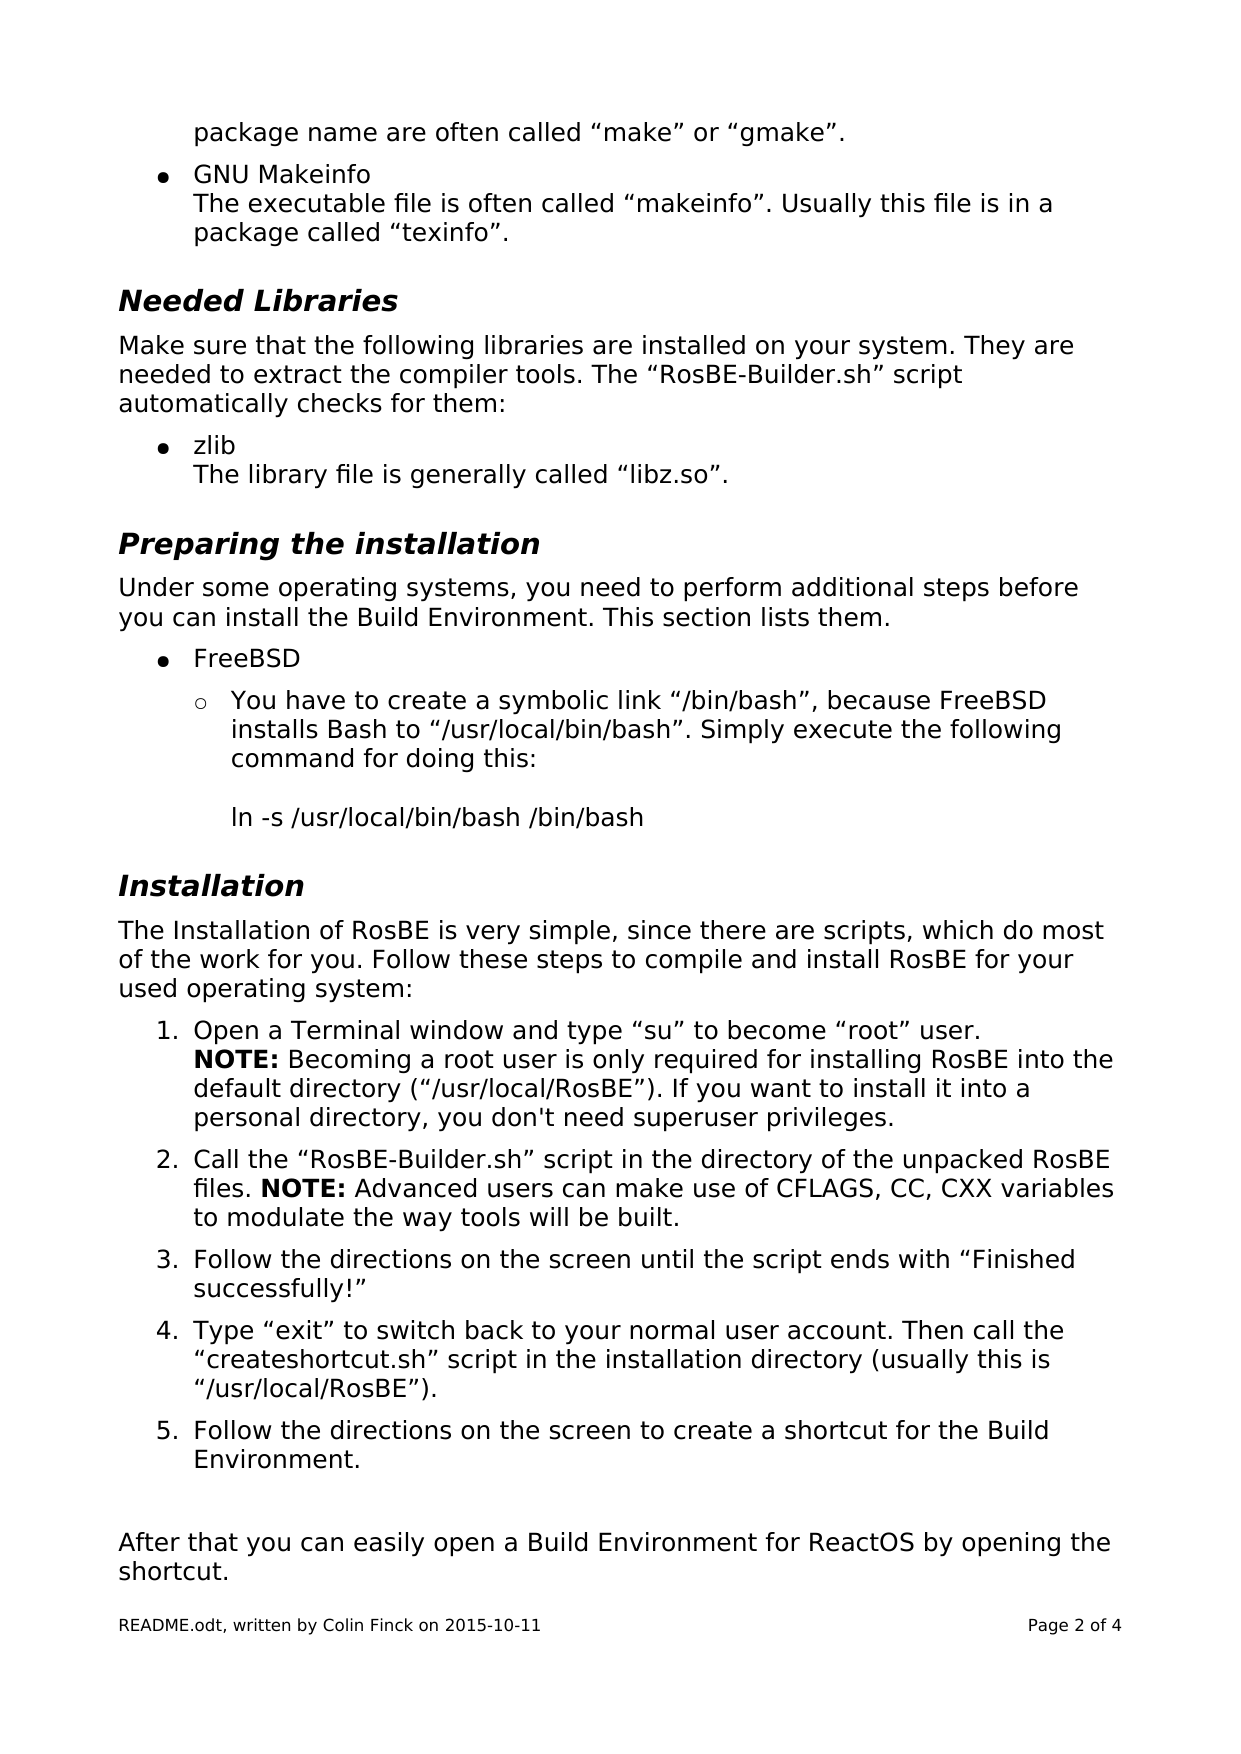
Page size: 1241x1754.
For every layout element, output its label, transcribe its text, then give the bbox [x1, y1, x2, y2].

list FreeBSD [156, 644, 1122, 673]
text Make sure that the following libraries are installed on your system. They are needed to extract the compiler tools. The “RosBE-Builder.sh” script automatically checks for them: [118, 331, 1122, 419]
list Type “exit” to switch back to your normal user account. Then call the “createshortcut.sh” script in the installation directory (usually this is “/usr/local/RosBE”). [156, 1316, 1122, 1403]
list package name are often called “make” or “gmake”. [156, 118, 1122, 147]
text Under some operating systems, you need to perform additional steps before you can install the Build Environment. This section lists them. [118, 573, 1122, 632]
list You have to create a symbolic link “/bin/bash”, because FreeBSD installs Bash to “/usr/local/bin/bash”. Simply execute the following command for doing this: ln -s /usr/local/bin/bash /bin/bash [193, 686, 1122, 832]
subtitle Installation [118, 869, 1122, 903]
text The Installation of RosBE is very simple, since there are scripts, which do most of the work for you. Follow these steps to compile and install RosBE for your used operating system: [118, 916, 1122, 1003]
text After that you can easily open a Build Environment for ReactOS by opening the shortcut. [118, 1528, 1122, 1587]
list Follow the directions on the screen to create a shortcut for the Build Environment. [156, 1416, 1122, 1474]
subtitle Preparing the installation [118, 527, 1122, 561]
list Call the “RosBE-Builder.sh” script in the directory of the unpacked RosBE files. NOTE: Advanced users can make use of CFLAGS, CC, CXX variables to modulate the way tools will be built. [156, 1145, 1122, 1232]
list Open a Terminal window and type “su” to become “root” user. NOTE: Becoming a root user is only required for installing RosBE into the default directory (“/usr/local/RosBE”). If you want to install it into a personal directory, you don't need superuser privileges. [156, 1016, 1122, 1132]
list GNU Makeinfo The executable file is often called “makeinfo”. Usually this file is in a package called “texinfo”. [156, 160, 1122, 247]
list zlib The library file is generally called “libz.so”. [156, 431, 1122, 489]
list Follow the directions on the screen until the script ends with “Finished successfully!” [156, 1245, 1122, 1303]
subtitle Needed Libraries [118, 285, 1122, 319]
